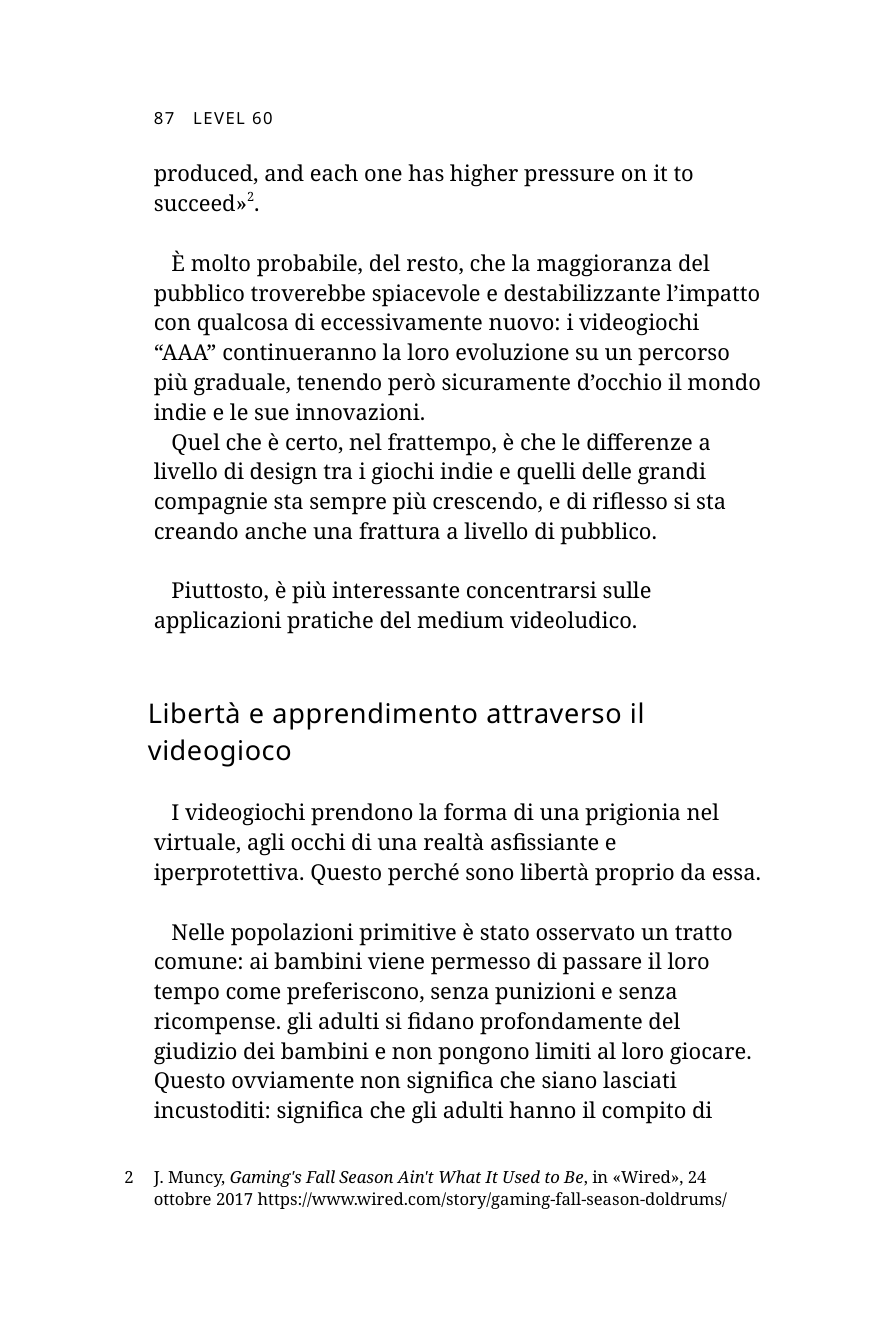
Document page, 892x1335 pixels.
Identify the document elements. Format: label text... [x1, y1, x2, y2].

text I videogiochi prendono la forma di una prigionia nel virtuale, agli occhi di una realtà asfissiante e iperprotettiva. Questo perché sono libertà proprio da essa. [153, 797, 768, 887]
subtitle Libertà e apprendimento attraverso il videogioco [148, 694, 768, 768]
text Piuttosto, è più interessante concentrarsi sulle applicazioni pratiche del medium videoludico. [153, 576, 768, 635]
text Quel che è certo, nel frattempo, è che le differenze a livello di design tra i giochi indie e quelli delle grandi compagnie sta sempre più crescendo, e di riflesso si sta creando anche una frattura a livello di pubblico. [153, 427, 768, 546]
text Nelle popolazioni primitive è stato osservato un tratto comune: ai bambini viene permesso di passare il loro tempo come preferiscono, senza punizioni e senza ricompense. gli adulti si fidano profondamente del giudizio dei bambini e non pongono limiti al loro giocare. Questo ovviamente non significa che siano lasciati incustoditi: significa che gli adulti hanno il compito di [153, 917, 768, 1125]
text È molto probabile, del resto, che la maggioranza del pubblico troverebbe spiacevole e destabilizzante l’impatto con qualcosa di eccessivamente nuovo: i videogiochi “AAA” continueranno la loro evoluzione su un percorso più graduale, tenendo però sicuramente d’occhio il mondo indie e le sue innovazioni. [153, 248, 768, 427]
text produced, and each one has higher pressure on it to succeed». [153, 158, 768, 218]
text J. Muncy, Gaming's Fall Season Ain't What It Used to Be, in «Wired», 24 ottobre 2017 https://www.wired.com/story/gaming-fall-season-doldrums/ [124, 1165, 768, 1211]
